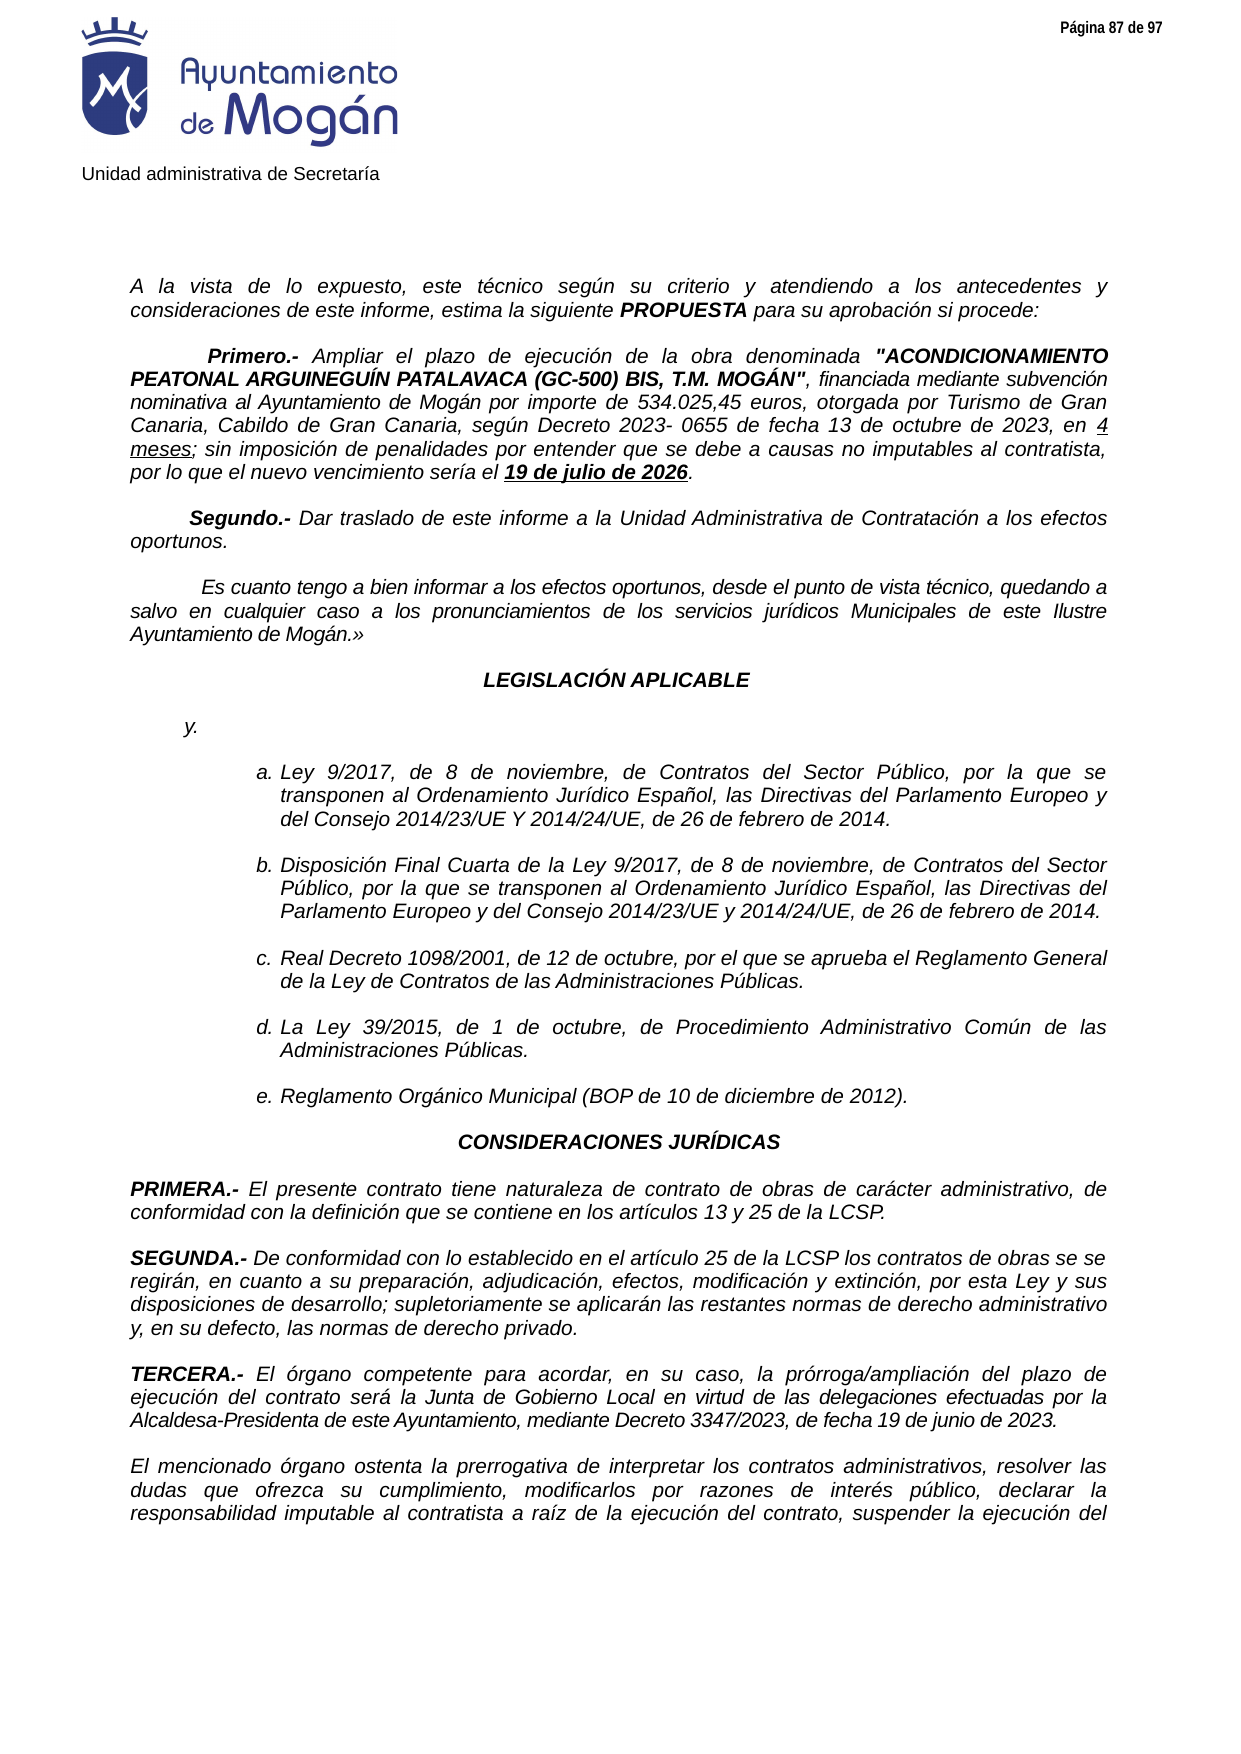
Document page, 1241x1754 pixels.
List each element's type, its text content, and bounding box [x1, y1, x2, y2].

text PRIMERA.- El presente contrato tiene naturaleza de contrato de obras de carácter administrativo, de conformidad con la definición que se contiene en los artículos 13 y 25 de la LCSP. [130, 1177, 1110, 1223]
list La Ley 39/2015, de 1 de octubre, de Procedimiento Administrativo Común de las Administraciones Públicas. [256, 1015, 1110, 1062]
text SEGUNDA.- De conformidad con lo establecido en el artículo 25 de la LCSP los contratos de obras se se regirán, en cuanto a su preparación, adjudicación, efectos, modificación y extinción, por esta Ley y sus disposiciones de desarrollo; supletoriamente se aplicarán las restantes normas de derecho administrativo y, en su defecto, las normas de derecho privado. [130, 1246, 1110, 1339]
list Real Decreto 1098/2001, de 12 de octubre, por el que se aprueba el Reglamento General de la Ley de Contratos de las Administraciones Públicas. [256, 946, 1110, 992]
text TERCERA.- El órgano competente para acordar, en su caso, la prórroga/ampliación del plazo de ejecución del contrato será la Junta de Gobierno Local en virtud de las delegaciones efectuadas por la Alcaldesa-Presidenta de este Ayuntamiento, mediante Decreto 3347/2023, de fecha 19 de junio de 2023. [130, 1362, 1110, 1432]
text Primero.- Ampliar el plazo de ejecución de la obra denominada "ACONDICIONAMIENTO PEATONAL ARGUINEGUÍN PATALAVACA (GC-500) BIS, T.M. MOGÁN", financiada mediante subvención nominativa al Ayuntamiento de Mogán por importe de 534.025,45 euros, otorgada por Turismo de Gran Canaria, Cabildo de Gran Canaria, según Decreto 2023- 0655 de fecha 13 de octubre de 2023, en 4 meses; sin imposición de penalidades por entender que se debe a causas no imputables al contratista, por lo que el nuevo vencimiento sería el 19 de julio de 2026. [130, 344, 1110, 484]
text El mencionado órgano ostenta la prerrogativa de interpretar los contratos administrativos, resolver las dudas que ofrezca su cumplimiento, modificarlos por razones de interés público, declarar la responsabilidad imputable al contratista a raíz de la ejecución del contrato, suspender la ejecución del [130, 1455, 1110, 1524]
text LEGISLACIÓN APLICABLE [130, 668, 1110, 692]
list Disposición Final Cuarta de la Ley 9/2017, de 8 de noviembre, de Contratos del Sector Público, por la que se transponen al Ordenamiento Jurídico Español, las Directivas del Parlamento Europeo y del Consejo 2014/23/UE y 2014/24/UE, de 26 de febrero de 2014. [256, 853, 1110, 923]
text A la vista de lo expuesto, este técnico según su criterio y atendiendo a los antecedentes y consideraciones de este informe, estima la siguiente PROPUESTA para su aprobación si procede: [130, 275, 1110, 321]
text Segundo.- Dar traslado de este informe a la Unidad Administrativa de Contratación a los efectos oportunos. [130, 507, 1110, 553]
list Ley 9/2017, de 8 de noviembre, de Contratos del Sector Público, por la que se transponen al Ordenamiento Jurídico Español, las Directivas del Parlamento Europeo y del Consejo 2014/23/UE Y 2014/24/UE, de 26 de febrero de 2014. [256, 761, 1110, 831]
text Es cuanto tengo a bien informar a los efectos oportunos, desde el punto de vista técnico, quedando a salvo en cualquier caso a los pronunciamientos de los servicios jurídicos Municipales de este Ilustre Ayuntamiento de Mogán.» [130, 576, 1110, 646]
picture [81, 17, 398, 153]
list Reglamento Orgánico Municipal (BOP de 10 de diciembre de 2012). [256, 1085, 1110, 1108]
text CONSIDERACIONES JURÍDICAS [130, 1131, 1110, 1154]
